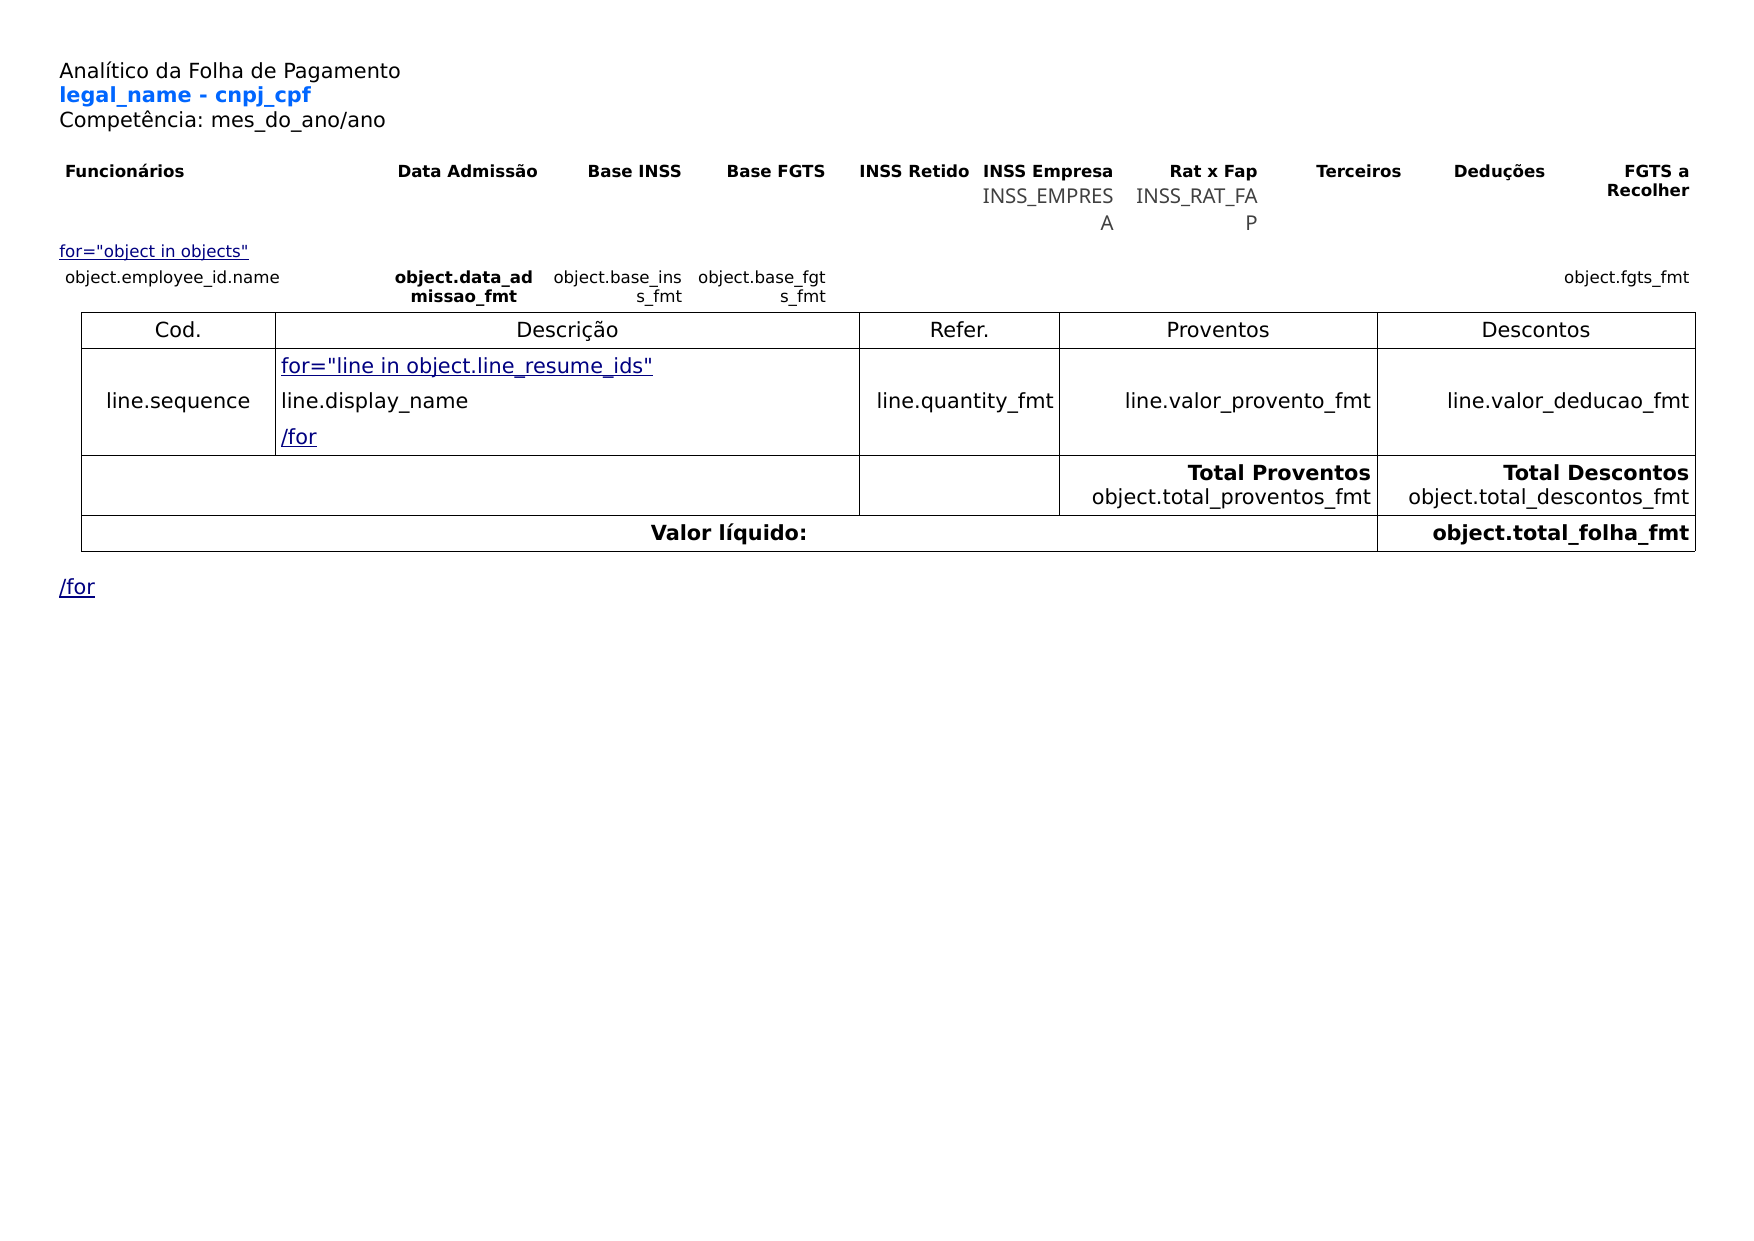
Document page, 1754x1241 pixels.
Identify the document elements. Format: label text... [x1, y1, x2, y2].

table_header INSS Empresa INSS_EMPRESA [975, 156, 1119, 242]
table_cell [1378, 349, 1695, 384]
table_header [975, 262, 1119, 312]
table_header Descontos [1378, 313, 1695, 348]
table_cell Total Proventos object.total_proventos_fmt [1060, 456, 1377, 515]
table_header [1263, 262, 1407, 312]
table_cell Total Descontos object.total_descontos_fmt [1378, 456, 1695, 515]
table_cell line.sequence [82, 384, 275, 419]
table_cell [82, 349, 275, 384]
text Competência: mes_do_ano/ano [59, 108, 1695, 132]
text legal_name - cnpj_cpf [59, 83, 1695, 108]
table_header Cod. [82, 313, 275, 348]
table_cell Valor líquido: [82, 516, 1377, 551]
table_header object.employee_id.name [59, 262, 384, 312]
table_header Deduções [1407, 156, 1551, 242]
table_header object.base_inss_fmt [544, 262, 687, 312]
table_cell [82, 456, 859, 515]
table_cell /for [276, 419, 859, 455]
table_cell [1060, 419, 1377, 455]
table_cell object.total_folha_fmt [1378, 516, 1695, 551]
table_cell [860, 456, 1059, 515]
table_header Terceiros [1263, 156, 1407, 242]
table_header object.base_fgts_fmt [688, 262, 831, 312]
table_header [1119, 262, 1263, 312]
table_header Base FGTS [688, 156, 831, 242]
table_cell [860, 349, 1059, 384]
table_header [831, 262, 975, 312]
table_header FGTS a Recolher [1551, 156, 1695, 242]
table_cell for="line in object.line_resume_ids" [276, 349, 859, 384]
table_header Descrição [276, 313, 859, 348]
table_cell line.valor_deducao_fmt [1378, 384, 1695, 419]
table_cell line.display_name [276, 384, 859, 419]
table_header object.data_admissao_fmt [384, 262, 543, 312]
table_header Proventos [1060, 313, 1377, 348]
text /for [59, 575, 1695, 600]
table_header Funcionários [59, 156, 384, 242]
table_header INSS Retido [831, 156, 975, 242]
table_header Data Admissão [384, 156, 543, 242]
table_cell [1378, 419, 1695, 455]
text Analítico da Folha de Pagamento [59, 59, 1695, 83]
table_cell line.quantity_fmt [860, 384, 1059, 419]
table_cell [1060, 349, 1377, 384]
table_header object.fgts_fmt [1551, 262, 1695, 312]
table_header Refer. [860, 313, 1059, 348]
table_header Rat x Fap INSS_RAT_FAP [1119, 156, 1263, 242]
table_header [1407, 262, 1551, 312]
table_cell [860, 419, 1059, 455]
table_header Base INSS [544, 156, 687, 242]
table_cell line.valor_provento_fmt [1060, 384, 1377, 419]
text for="object in objects" [59, 242, 1695, 262]
table_cell [82, 419, 275, 455]
